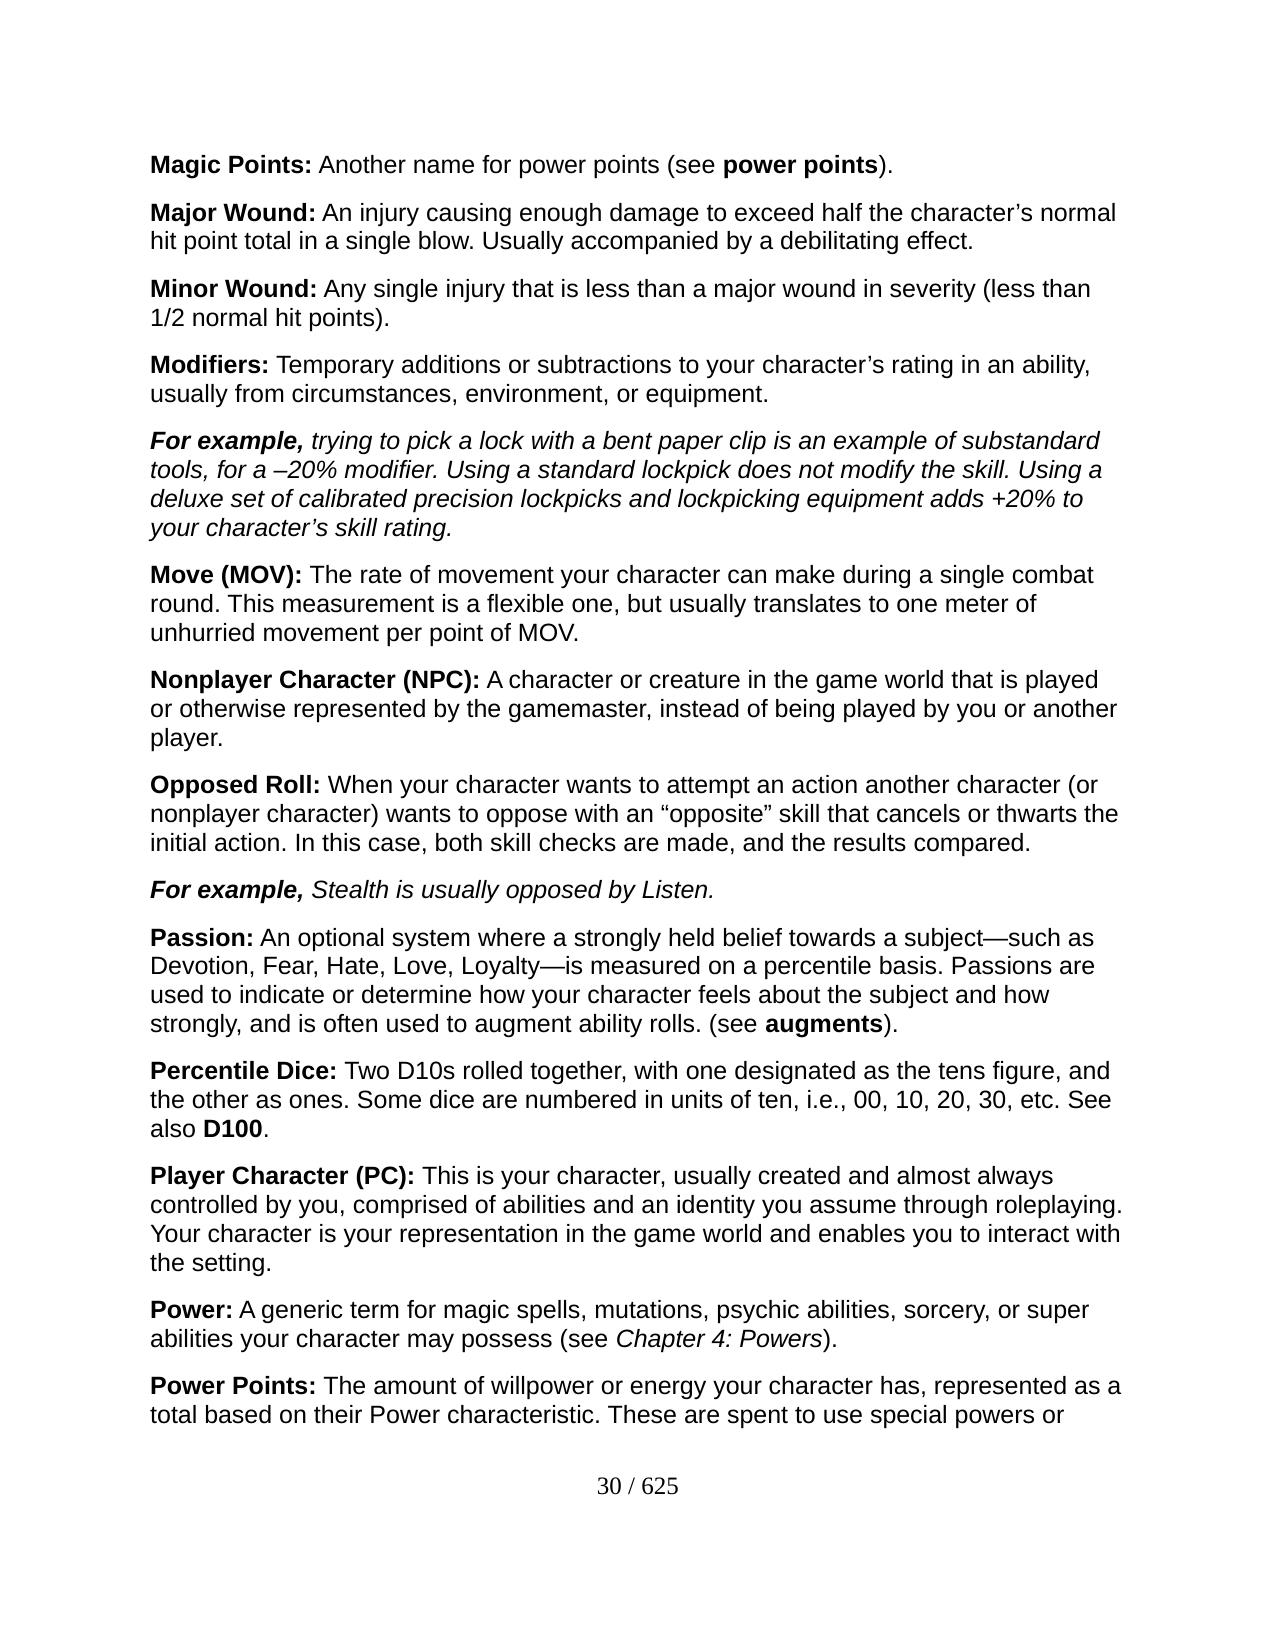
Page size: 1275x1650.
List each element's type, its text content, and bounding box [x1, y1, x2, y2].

text Move (MOV): The rate of movement your character can make during a single combat round. This measurement is a flexible one, but usually translates to one meter of unhurried movement per point of MOV. [150, 560, 1125, 646]
text Major Wound: An injury causing enough damage to exceed half the character’s normal hit point total in a single blow. Usually accompanied by a debilitating effect. [150, 197, 1125, 255]
text Power: A generic term for magic spells, mutations, psychic abilities, sorcery, or super abilities your character may possess (see Chapter 4: Powers). [150, 1295, 1125, 1352]
text For example, Stealth is usually opposed by Listen. [150, 875, 1125, 904]
text Power Points: The amount of willpower or energy your character has, represented as a total based on their Power characteristic. These are spent to use special powers or [150, 1371, 1125, 1429]
text Player Character (PC): This is your character, usually created and almost always controlled by you, comprised of abilities and an identity you assume through roleplaying. Your character is your representation in the game world and enables you to interact with the setting. [150, 1161, 1125, 1276]
text Magic Points: Another name for power points (see power points). [150, 150, 1125, 179]
text Percentile Dice: Two D10s rolled together, with one designated as the tens figure, and the other as ones. Some dice are numbered in units of ten, i.e., 00, 10, 20, 30, etc. See also D100. [150, 1056, 1125, 1142]
text Modifiers: Temporary additions or subtractions to your character’s rating in an ability, usually from circumstances, environment, or equipment. [150, 350, 1125, 407]
text Minor Wound: Any single injury that is less than a major wound in severity (less than 1/2 normal hit points). [150, 274, 1125, 331]
text Passion: An optional system where a strongly held belief towards a subject—such as Devotion, Fear, Hate, Love, Loyalty—is measured on a percentile basis. Passions are used to indicate or determine how your character feels about the subject and how strongly, and is often used to augment ability rolls. (see augments). [150, 922, 1125, 1037]
text Nonplayer Character (NPC): A character or creature in the game world that is played or otherwise represented by the gamemaster, instead of being played by you or another player. [150, 665, 1125, 751]
text For example, trying to pick a lock with a bent paper clip is an example of substandard tools, for a –20% modifier. Using a standard lockpick does not modify the skill. Using a deluxe set of calibrated precision lockpicks and lockpicking equipment adds +20% to your character’s skill rating. [150, 426, 1125, 541]
text Opposed Roll: When your character wants to attempt an action another character (or nonplayer character) wants to oppose with an “opposite” skill that cancels or thwarts the initial action. In this case, both skill checks are made, and the results compared. [150, 770, 1125, 856]
